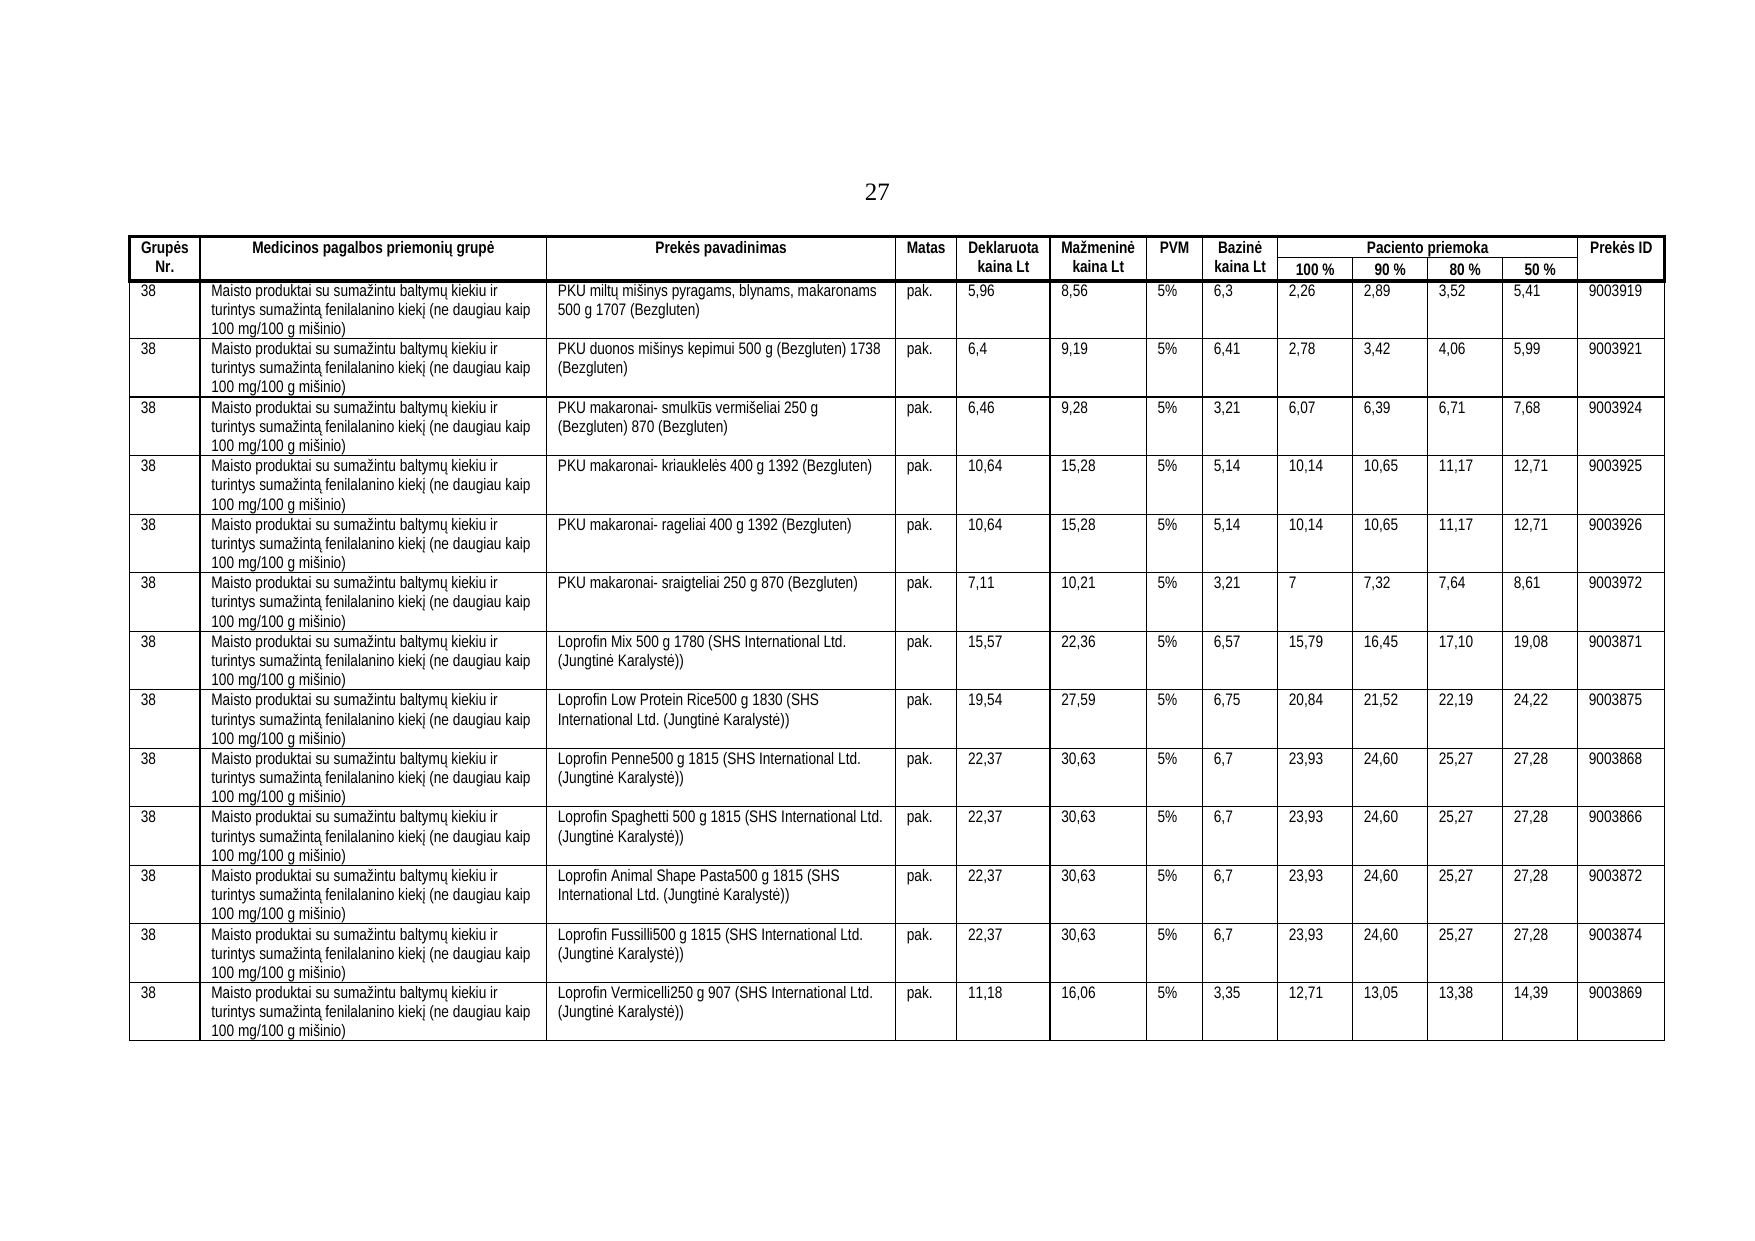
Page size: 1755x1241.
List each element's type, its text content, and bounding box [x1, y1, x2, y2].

table_cell Maisto produktai su sumažintu baltymų kiekiu ir turintys sumažintą fenilalanino kiekį (ne daugiau kaip 100 mg/100 g mišinio) [201, 339, 546, 396]
table_cell 38 [130, 339, 199, 396]
table_cell 11,17 [1428, 456, 1502, 513]
table_cell 15,28 [1051, 456, 1146, 513]
table_cell 5,96 [957, 283, 1049, 338]
table_cell 5% [1147, 924, 1202, 982]
table_cell Maisto produktai su sumažintu baltymų kiekiu ir turintys sumažintą fenilalanino kiekį (ne daugiau kaip 100 mg/100 g mišinio) [201, 690, 546, 748]
table_cell 30,63 [1051, 807, 1146, 865]
table_cell 10,14 [1278, 515, 1352, 572]
table_cell 14,39 [1503, 983, 1577, 1040]
table_cell 22,19 [1428, 690, 1502, 748]
table_cell 9003972 [1578, 573, 1664, 631]
table_cell 24,60 [1353, 866, 1427, 923]
table_cell 27,28 [1503, 807, 1577, 865]
table_cell 6,7 [1203, 866, 1277, 923]
table_cell 24,60 [1353, 807, 1427, 865]
table_cell 13,38 [1428, 983, 1502, 1040]
table_cell 2,26 [1278, 283, 1352, 338]
table_header Paciento priemoka [1278, 238, 1577, 257]
table_cell Loprofin Animal Shape Pasta500 g 1815 (SHS International Ltd. (Jungtinė Karalystė)) [547, 866, 895, 923]
table_cell 5% [1147, 690, 1202, 748]
table_cell 5% [1147, 983, 1202, 1040]
table_cell 5% [1147, 632, 1202, 689]
table_cell 6,4 [957, 339, 1049, 396]
table_cell Maisto produktai su sumažintu baltymų kiekiu ir turintys sumažintą fenilalanino kiekį (ne daugiau kaip 100 mg/100 g mišinio) [201, 515, 546, 572]
table_cell 9,19 [1051, 339, 1146, 396]
table_cell 38 [130, 283, 199, 338]
table_cell Maisto produktai su sumažintu baltymų kiekiu ir turintys sumažintą fenilalanino kiekį (ne daugiau kaip 100 mg/100 g mišinio) [201, 749, 546, 806]
table_cell 25,27 [1428, 749, 1502, 806]
table_cell 30,63 [1051, 924, 1146, 982]
table_cell Loprofin Mix 500 g 1780 (SHS International Ltd. (Jungtinė Karalystė)) [547, 632, 895, 689]
table_cell 11,17 [1428, 515, 1502, 572]
table_cell 100 % [1278, 258, 1352, 279]
table_cell 6,57 [1203, 632, 1277, 689]
table_cell PKU miltų mišinys pyragams, blynams, makaronams 500 g 1707 (Bezgluten) [547, 283, 895, 338]
table_cell Loprofin Spaghetti 500 g 1815 (SHS International Ltd. (Jungtinė Karalystė)) [547, 807, 895, 865]
table_cell 22,37 [957, 924, 1049, 982]
table_header Mažmeninė kaina Lt [1051, 238, 1146, 279]
table_cell 5% [1147, 866, 1202, 923]
table_cell 17,10 [1428, 632, 1502, 689]
table_cell 7,64 [1428, 573, 1502, 631]
table_cell 9003868 [1578, 749, 1664, 806]
table_cell 10,65 [1353, 515, 1427, 572]
table_cell 90 % [1353, 258, 1427, 279]
table_cell 6,07 [1278, 398, 1352, 455]
table_cell 38 [130, 807, 199, 865]
table_cell 22,37 [957, 749, 1049, 806]
table_cell 5,41 [1503, 283, 1577, 338]
table_cell 5% [1147, 339, 1202, 396]
table_cell 38 [130, 573, 199, 631]
table_cell PKU makaronai- kriauklelės 400 g 1392 (Bezgluten) [547, 456, 895, 513]
table_cell 5,14 [1203, 456, 1277, 513]
table_cell 12,71 [1503, 515, 1577, 572]
table_cell 2,78 [1278, 339, 1352, 396]
table_cell pak. [896, 632, 956, 689]
table_header Matas [896, 238, 956, 279]
table_cell 30,63 [1051, 749, 1146, 806]
table_cell 5% [1147, 456, 1202, 513]
table_cell 15,57 [957, 632, 1049, 689]
table_cell 9003924 [1578, 398, 1664, 455]
table_cell 38 [130, 866, 199, 923]
table_cell PKU makaronai- sraigteliai 250 g 870 (Bezgluten) [547, 573, 895, 631]
table_cell 27,28 [1503, 924, 1577, 982]
table_cell 38 [130, 924, 199, 982]
table_cell 23,93 [1278, 924, 1352, 982]
table_cell 27,28 [1503, 866, 1577, 923]
table_cell Loprofin Vermicelli250 g 907 (SHS International Ltd. (Jungtinė Karalystė)) [547, 983, 895, 1040]
table_cell 6,39 [1353, 398, 1427, 455]
table_cell 10,65 [1353, 456, 1427, 513]
table_cell pak. [896, 983, 956, 1040]
table_cell pak. [896, 398, 956, 455]
table_cell 22,36 [1051, 632, 1146, 689]
table_cell 10,14 [1278, 456, 1352, 513]
table_cell Maisto produktai su sumažintu baltymų kiekiu ir turintys sumažintą fenilalanino kiekį (ne daugiau kaip 100 mg/100 g mišinio) [201, 924, 546, 982]
table_cell 2,89 [1353, 283, 1427, 338]
table_cell 3,42 [1353, 339, 1427, 396]
table_cell 12,71 [1278, 983, 1352, 1040]
table_cell 3,21 [1203, 398, 1277, 455]
table_cell 25,27 [1428, 924, 1502, 982]
table_cell 5% [1147, 515, 1202, 572]
table_cell 24,22 [1503, 690, 1577, 748]
table_cell 12,71 [1503, 456, 1577, 513]
table_cell 9003874 [1578, 924, 1664, 982]
table_cell PKU makaronai- rageliai 400 g 1392 (Bezgluten) [547, 515, 895, 572]
table_cell 6,7 [1203, 807, 1277, 865]
table_header Bazinė kaina Lt [1203, 238, 1277, 279]
table_cell 19,08 [1503, 632, 1577, 689]
table_cell 38 [130, 983, 199, 1040]
table_cell 16,06 [1051, 983, 1146, 1040]
table_cell 5% [1147, 398, 1202, 455]
table_cell 6,7 [1203, 924, 1277, 982]
table_cell Loprofin Penne500 g 1815 (SHS International Ltd. (Jungtinė Karalystė)) [547, 749, 895, 806]
table_cell pak. [896, 456, 956, 513]
table_cell 8,61 [1503, 573, 1577, 631]
table_header PVM [1147, 238, 1202, 279]
table_cell pak. [896, 749, 956, 806]
table_cell 30,63 [1051, 866, 1146, 923]
table_cell 5,14 [1203, 515, 1277, 572]
table_cell 5% [1147, 807, 1202, 865]
table_cell 16,45 [1353, 632, 1427, 689]
table_cell 23,93 [1278, 749, 1352, 806]
table_cell 27,28 [1503, 749, 1577, 806]
table_cell pak. [896, 283, 956, 338]
table_cell Maisto produktai su sumažintu baltymų kiekiu ir turintys sumažintą fenilalanino kiekį (ne daugiau kaip 100 mg/100 g mišinio) [201, 573, 546, 631]
table_cell 3,21 [1203, 573, 1277, 631]
table_cell 38 [130, 515, 199, 572]
table_cell 6,75 [1203, 690, 1277, 748]
table_cell 23,93 [1278, 866, 1352, 923]
table_cell 25,27 [1428, 866, 1502, 923]
table_cell 9003871 [1578, 632, 1664, 689]
table_cell 80 % [1428, 258, 1502, 279]
table_cell PKU duonos mišinys kepimui 500 g (Bezgluten) 1738 (Bezgluten) [547, 339, 895, 396]
table_cell 19,54 [957, 690, 1049, 748]
table_cell 13,05 [1353, 983, 1427, 1040]
table_cell 6,71 [1428, 398, 1502, 455]
table_cell 9003926 [1578, 515, 1664, 572]
table_cell 6,41 [1203, 339, 1277, 396]
table_cell 50 % [1503, 258, 1577, 279]
table_header Prekės ID [1578, 238, 1663, 279]
table_cell Maisto produktai su sumažintu baltymų kiekiu ir turintys sumažintą fenilalanino kiekį (ne daugiau kaip 100 mg/100 g mišinio) [201, 456, 546, 513]
table_cell 4,06 [1428, 339, 1502, 396]
table_cell 9003875 [1578, 690, 1664, 748]
table_cell 10,64 [957, 515, 1049, 572]
table_cell pak. [896, 807, 956, 865]
table_cell Maisto produktai su sumažintu baltymų kiekiu ir turintys sumažintą fenilalanino kiekį (ne daugiau kaip 100 mg/100 g mišinio) [201, 866, 546, 923]
table_cell 22,37 [957, 866, 1049, 923]
table_cell 7,11 [957, 573, 1049, 631]
table_cell 6,46 [957, 398, 1049, 455]
table_cell 6,3 [1203, 283, 1277, 338]
table_cell Loprofin Fussilli500 g 1815 (SHS International Ltd. (Jungtinė Karalystė)) [547, 924, 895, 982]
table_cell 9003919 [1578, 283, 1664, 338]
table_cell 25,27 [1428, 807, 1502, 865]
table_cell 38 [130, 398, 199, 455]
table_cell Maisto produktai su sumažintu baltymų kiekiu ir turintys sumažintą fenilalanino kiekį (ne daugiau kaip 100 mg/100 g mišinio) [201, 283, 546, 338]
table_cell pak. [896, 515, 956, 572]
table_cell 22,37 [957, 807, 1049, 865]
table_cell 10,21 [1051, 573, 1146, 631]
table_cell PKU makaronai- smulkūs vermišeliai 250 g (Bezgluten) 870 (Bezgluten) [547, 398, 895, 455]
table_cell 15,28 [1051, 515, 1146, 572]
table_cell 7,32 [1353, 573, 1427, 631]
table_cell pak. [896, 573, 956, 631]
table_cell Maisto produktai su sumažintu baltymų kiekiu ir turintys sumažintą fenilalanino kiekį (ne daugiau kaip 100 mg/100 g mišinio) [201, 398, 546, 455]
table_cell 9003872 [1578, 866, 1664, 923]
table_cell 9003869 [1578, 983, 1664, 1040]
table_header Medicinos pagalbos priemonių grupė [201, 238, 546, 279]
table_cell 9003925 [1578, 456, 1664, 513]
table_cell 9,28 [1051, 398, 1146, 455]
table_cell 5,99 [1503, 339, 1577, 396]
table_cell 24,60 [1353, 749, 1427, 806]
table_cell 9003866 [1578, 807, 1664, 865]
table_cell 6,7 [1203, 749, 1277, 806]
table_cell 21,52 [1353, 690, 1427, 748]
table_cell 38 [130, 456, 199, 513]
table_header Grupės Nr. [131, 238, 199, 279]
table_cell pak. [896, 924, 956, 982]
table_cell 5% [1147, 283, 1202, 338]
table_cell 9003921 [1578, 339, 1664, 396]
table_cell pak. [896, 339, 956, 396]
table_cell 5% [1147, 749, 1202, 806]
table_cell 11,18 [957, 983, 1049, 1040]
table_cell 27,59 [1051, 690, 1146, 748]
table_cell 3,35 [1203, 983, 1277, 1040]
table_cell 24,60 [1353, 924, 1427, 982]
table_cell Loprofin Low Protein Rice500 g 1830 (SHS International Ltd. (Jungtinė Karalystė)) [547, 690, 895, 748]
table_cell 7,68 [1503, 398, 1577, 455]
table_cell 7 [1278, 573, 1352, 631]
table_cell pak. [896, 866, 956, 923]
table_cell Maisto produktai su sumažintu baltymų kiekiu ir turintys sumažintą fenilalanino kiekį (ne daugiau kaip 100 mg/100 g mišinio) [201, 983, 546, 1040]
table_header Prekės pavadinimas [547, 238, 895, 279]
table_cell pak. [896, 690, 956, 748]
table_cell 15,79 [1278, 632, 1352, 689]
table_cell 38 [130, 632, 199, 689]
table_cell 20,84 [1278, 690, 1352, 748]
table_cell 5% [1147, 573, 1202, 631]
table_cell 8,56 [1051, 283, 1146, 338]
table_cell Maisto produktai su sumažintu baltymų kiekiu ir turintys sumažintą fenilalanino kiekį (ne daugiau kaip 100 mg/100 g mišinio) [201, 632, 546, 689]
table_cell 23,93 [1278, 807, 1352, 865]
table_cell 10,64 [957, 456, 1049, 513]
table_cell 38 [130, 690, 199, 748]
table_cell 3,52 [1428, 283, 1502, 338]
table_header Deklaruota kaina Lt [957, 238, 1049, 279]
table_cell 38 [130, 749, 199, 806]
table_cell Maisto produktai su sumažintu baltymų kiekiu ir turintys sumažintą fenilalanino kiekį (ne daugiau kaip 100 mg/100 g mišinio) [201, 807, 546, 865]
